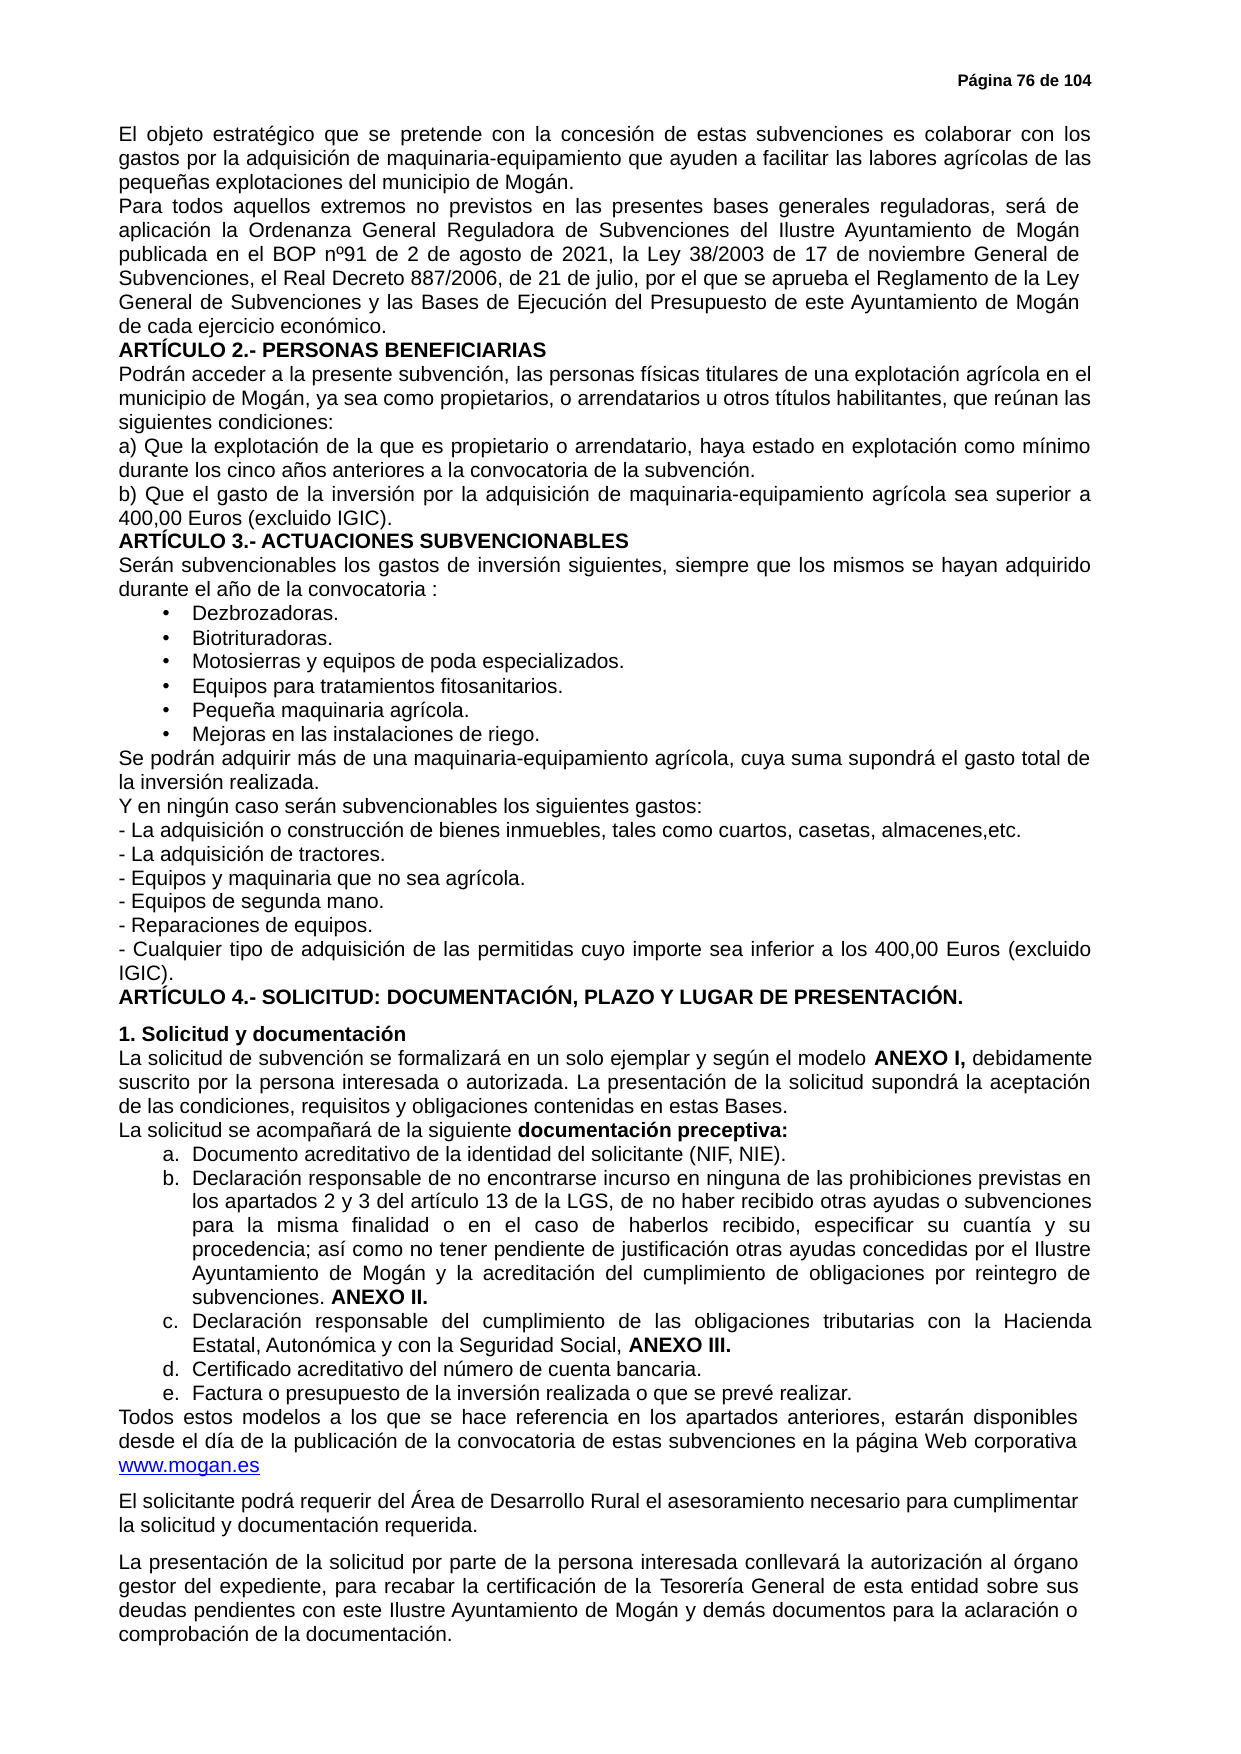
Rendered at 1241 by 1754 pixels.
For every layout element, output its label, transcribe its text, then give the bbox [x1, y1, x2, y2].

list Dezbrozadoras. [162, 601, 1092, 625]
list Motosierras y equipos de poda especializados. [162, 649, 1092, 673]
text 1. Solicitud y documentación [118, 1022, 1092, 1046]
text La solicitud de subvención se formalizará en un solo ejemplar y según el modelo ANEXO I, debidamente suscrito por la persona interesada o autorizada. La presentación de la solicitud supondrá la aceptación de las condiciones, requisitos y obligaciones contenidas en estas Bases. [118, 1046, 1092, 1117]
text Y en ningún caso serán subvencionables los siguientes gastos: [118, 793, 1092, 817]
text ARTÍCULO 3.- ACTUACIONES SUBVENCIONABLES [118, 529, 1079, 553]
text ARTÍCULO 4.- SOLICITUD: DOCUMENTACIÓN, PLAZO Y LUGAR DE PRESENTACIÓN. [118, 985, 1092, 1009]
list Declaración responsable de no encontrarse incurso en ninguna de las prohibiciones previstas en los apartados 2 y 3 del artículo 13 de la LGS, de no haber recibido otras ayudas o subvenciones para la misma finalidad o en el caso de haberlos recibido, especificar su cuantía y su procedencia; así como no tener pendiente de justificación otras ayudas concedidas por el Ilustre Ayuntamiento de Mogán y la acreditación del cumplimiento de obligaciones por reintegro de subvenciones. ANEXO II. [162, 1165, 1092, 1309]
list Factura o presupuesto de la inversión realizada o que se prevé realizar. [162, 1381, 1092, 1405]
text Podrán acceder a la presente subvención, las personas físicas titulares de una explotación agrícola en el municipio de Mogán, ya sea como propietarios, o arrendatarios u otros títulos habilitantes, que reúnan las siguientes condiciones: [118, 362, 1092, 433]
text La presentación de la solicitud por parte de la persona interesada conllevará la autorización al órgano gestor del expediente, para recabar la certificación de la Tesorería General de esta entidad sobre sus deudas pendientes con este Ilustre Ayuntamiento de Mogán y demás documentos para la aclaración o comprobación de la documentación. [118, 1549, 1079, 1645]
text Todos estos modelos a los que se hace referencia en los apartados anteriores, estarán disponibles desde el día de la publicación de la convocatoria de estas subvenciones en la página Web corporativa www.mogan.es [118, 1405, 1079, 1477]
text El solicitante podrá requerir del Área de Desarrollo Rural el asesoramiento necesario para cumplimentar la solicitud y documentación requerida. [118, 1489, 1079, 1537]
list Pequeña maquinaria agrícola. [162, 697, 1092, 722]
text - Equipos de segunda mano. [118, 889, 1092, 913]
text - La adquisición de tractores. [118, 841, 1092, 865]
text ARTÍCULO 2.- PERSONAS BENEFICIARIAS [118, 338, 1092, 362]
text a) Que la explotación de la que es propietario o arrendatario, haya estado en explotación como mínimo durante los cinco años anteriores a la convocatoria de la subvención. [118, 433, 1092, 481]
text - Cualquier tipo de adquisición de las permitidas cuyo importe sea inferior a los 400,00 Euros (excluido IGIC). [118, 937, 1092, 985]
text b) Que el gasto de la inversión por la adquisición de maquinaria-equipamiento agrícola sea superior a 400,00 Euros (excluido IGIC). [118, 481, 1092, 529]
text Para todos aquellos extremos no previstos en las presentes bases generales reguladoras, será de aplicación la Ordenanza General Reguladora de Subvenciones del Ilustre Ayuntamiento de Mogán publicada en el BOP nº91 de 2 de agosto de 2021, la Ley 38/2003 de 17 de noviembre General de Subvenciones, el Real Decreto 887/2006, de 21 de julio, por el que se aprueba el Reglamento de la Ley General de Subvenciones y las Bases de Ejecución del Presupuesto de este Ayuntamiento de Mogán de cada ejercicio económico. [118, 194, 1081, 338]
text - La adquisición o construcción de bienes inmuebles, tales como cuartos, casetas, almacenes,etc. [118, 817, 1092, 841]
list Biotrituradoras. [162, 625, 1092, 649]
text - Equipos y maquinaria que no sea agrícola. [118, 865, 1092, 889]
list Certificado acreditativo del número de cuenta bancaria. [162, 1357, 1092, 1381]
list Declaración responsable del cumplimiento de las obligaciones tributarias con la Hacienda Estatal, Autonómica y con la Seguridad Social, ANEXO III. [162, 1309, 1092, 1357]
text El objeto estratégico que se pretende con la concesión de estas subvenciones es colaborar con los gastos por la adquisición de maquinaria-equipamiento que ayuden a facilitar las labores agrícolas de las pequeñas explotaciones del municipio de Mogán. [118, 122, 1092, 194]
text Se podrán adquirir más de una maquinaria-equipamiento agrícola, cuya suma supondrá el gasto total de la inversión realizada. [118, 746, 1092, 793]
list Mejoras en las instalaciones de riego. [162, 722, 1092, 746]
text Serán subvencionables los gastos de inversión siguientes, siempre que los mismos se hayan adquirido durante el año de la convocatoria : [118, 553, 1092, 601]
list Documento acreditativo de la identidad del solicitante (NIF, NIE). [162, 1141, 1092, 1165]
list Equipos para tratamientos fitosanitarios. [162, 673, 1092, 697]
text La solicitud se acompañará de la siguiente documentación preceptiva: [118, 1117, 1092, 1141]
text - Reparaciones de equipos. [118, 913, 1092, 937]
